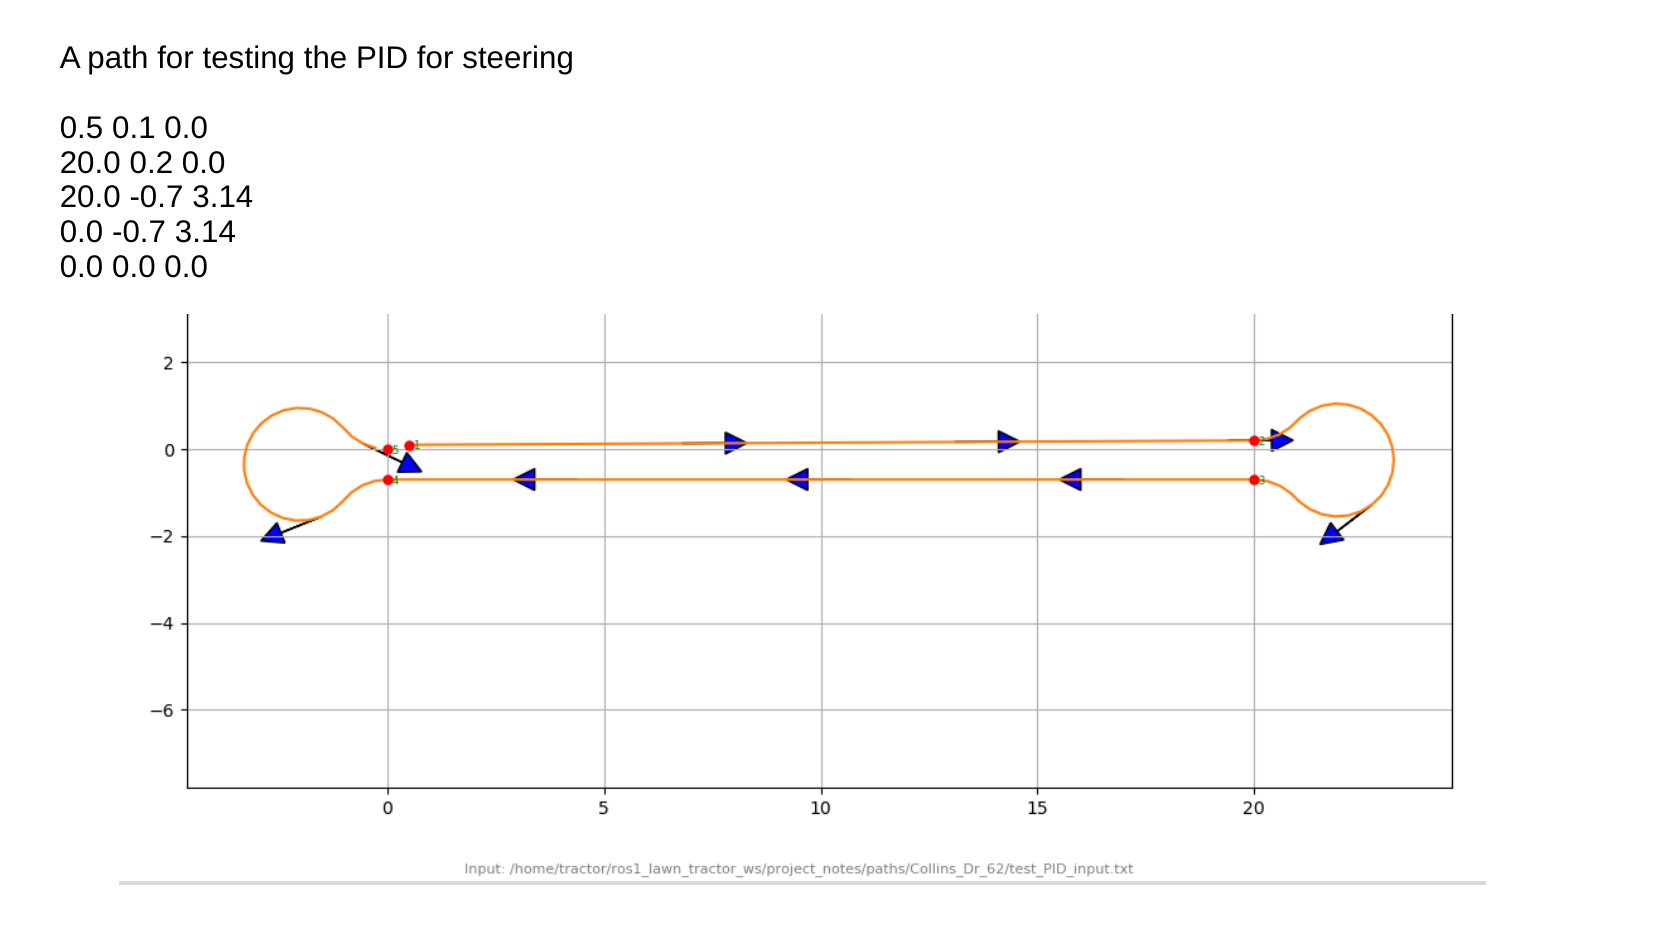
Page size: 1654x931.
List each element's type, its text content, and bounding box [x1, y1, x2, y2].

text_box A path for testing the PID for steering 0.5 0.1 0.0 20.0 0.2 0.0 20.0 -0.7 3.14 0.0 -0.7 3.14 0.0 0.0 0.0 [45, 33, 721, 292]
picture [119, 314, 1486, 885]
